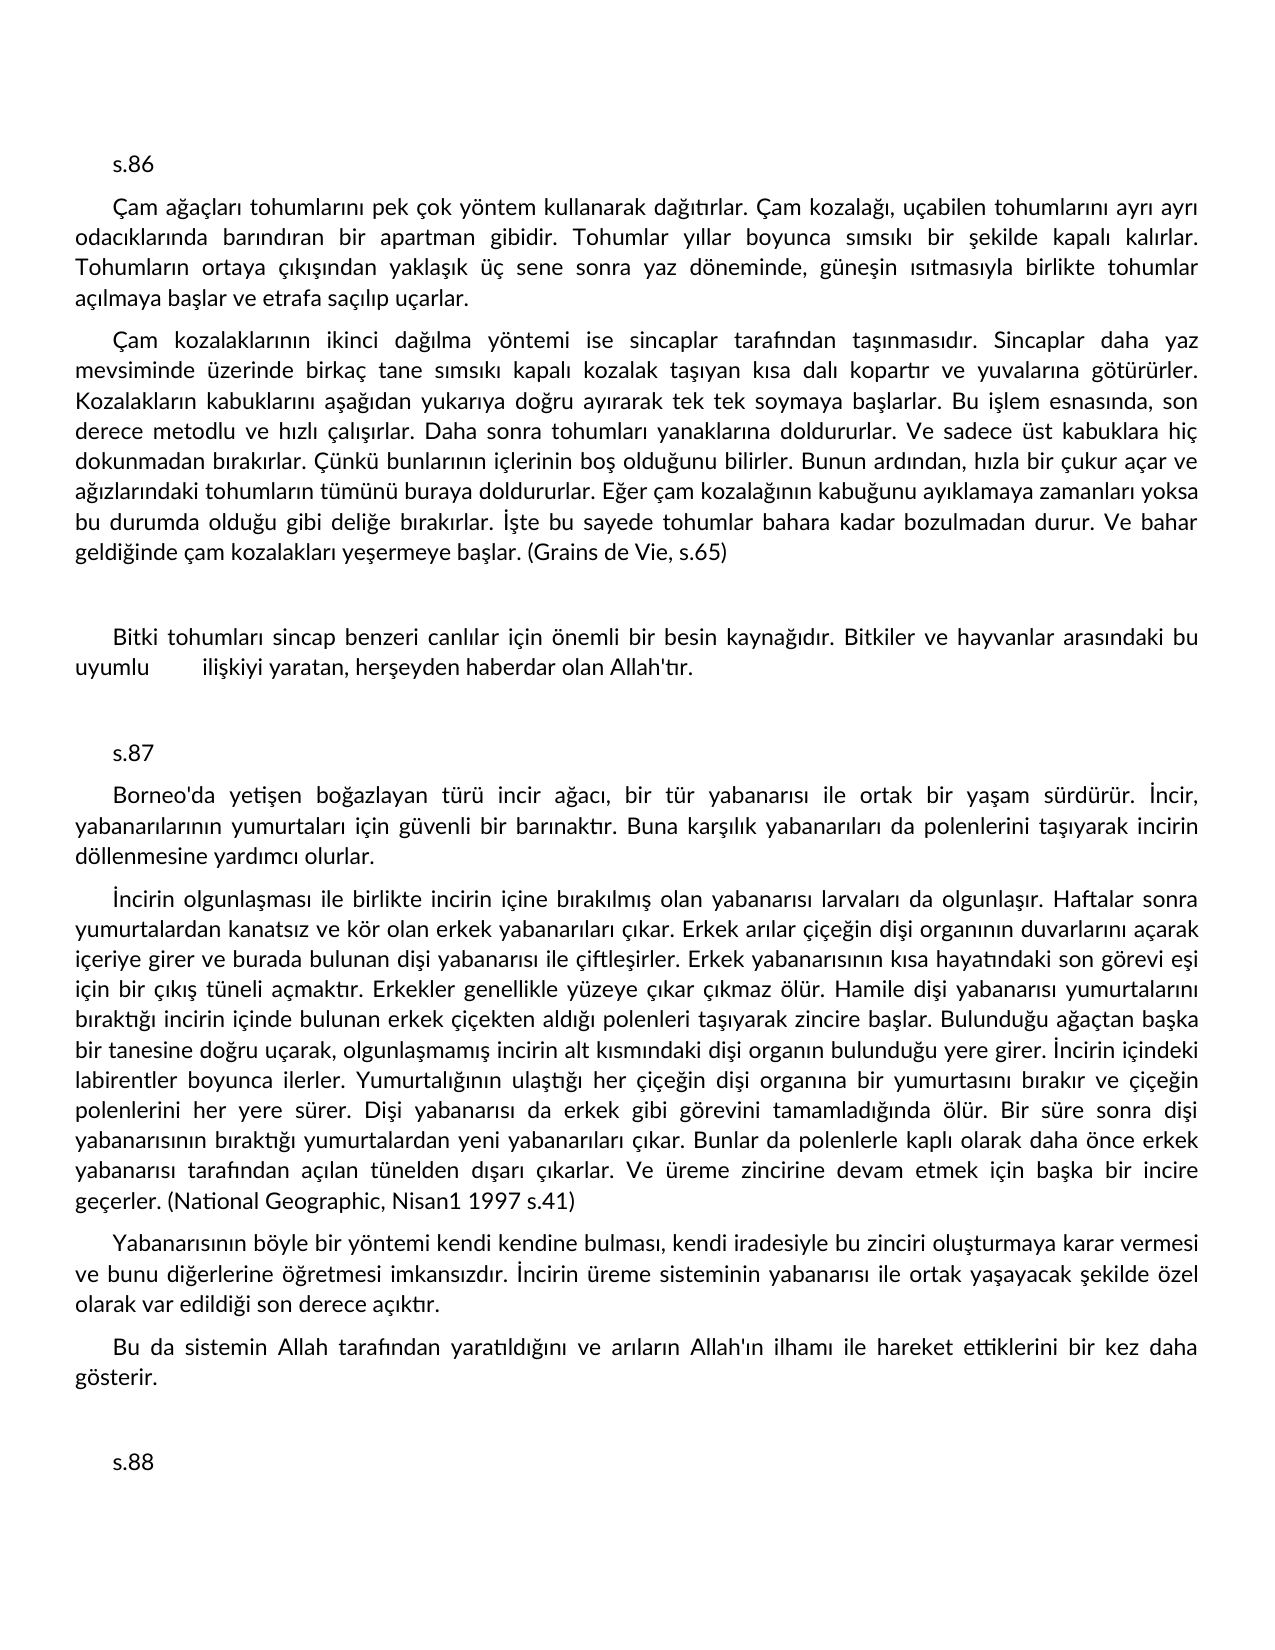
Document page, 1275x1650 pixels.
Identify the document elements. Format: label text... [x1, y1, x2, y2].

text Borneo'da yetişen boğazlayan türü incir ağacı, bir tür yabanarısı ile ortak bir yaşam sürdürür. İncir, yabanarılarının yumurtaları için güvenli bir barınaktır. Buna karşılık yabanarıları da polenlerini taşıyarak incirin döllenmesine yardımcı olurlar. [75, 781, 1200, 869]
text Çam kozalaklarının ikinci dağılma yöntemi ise sincaplar tarafından taşınmasıdır. Sincaplar daha yaz mevsiminde üzerinde birkaç tane sımsıkı kapalı kozalak taşıyan kısa dalı kopartır ve yuvalarına götürürler. Kozalakların kabuklarını aşağıdan yukarıya doğru ayırarak tek tek soymaya başlarlar. Bu işlem esnasında, son derece metodlu ve hızlı çalışırlar. Daha sonra tohumları yanaklarına doldururlar. Ve sadece üst kabuklara hiç dokunmadan bırakırlar. Çünkü bunlarının içlerinin boş olduğunu bilirler. Bunun ardından, hızla bir çukur açar ve ağızlarındaki tohumların tümünü buraya doldururlar. Eğer çam kozalağının kabuğunu ayıklamaya zamanları yoksa bu durumda olduğu gibi deliğe bırakırlar. İşte bu sayede tohumlar bahara kadar bozulmadan durur. Ve bahar geldiğinde çam kozalakları yeşermeye başlar. (Grains de Vie, s.65) [75, 326, 1200, 565]
text s.86 [75, 150, 1200, 177]
text Bitki tohumları sincap benzeri canlılar için önemli bir besin kaynağıdır. Bitkiler ve hayvanlar arasındaki bu uyumlu ilişkiyi yaratan, herşeyden haberdar olan Allah'tır. [75, 623, 1200, 681]
text s.87 [75, 738, 1200, 766]
text Yabanarısının böyle bir yöntemi kendi kendine bulması, kendi iradesiyle bu zinciri oluşturmaya karar vermesi ve bunu diğerlerine öğretmesi imkansızdır. İncirin üreme sisteminin yabanarısı ile ortak yaşayacak şekilde özel olarak var edildiği son derece açıktır. [75, 1229, 1200, 1317]
text Çam ağaçları tohumlarını pek çok yöntem kullanarak dağıtırlar. Çam kozalağı, uçabilen tohumlarını ayrı ayrı odacıklarında barındıran bir apartman gibidir. Tohumlar yıllar boyunca sımsıkı bir şekilde kapalı kalırlar. Tohumların ortaya çıkışından yaklaşık üç sene sonra yaz döneminde, güneşin ısıtmasıyla birlikte tohumlar açılmaya başlar ve etrafa saçılıp uçarlar. [75, 193, 1200, 311]
text İncirin olgunlaşması ile birlikte incirin içine bırakılmış olan yabanarısı larvaları da olgunlaşır. Haftalar sonra yumurtalardan kanatsız ve kör olan erkek yabanarıları çıkar. Erkek arılar çiçeğin dişi organının duvarlarını açarak içeriye girer ve burada bulunan dişi yabanarısı ile çiftleşirler. Erkek yabanarısının kısa hayatındaki son görevi eşi için bir çıkış tüneli açmaktır. Erkekler genellikle yüzeye çıkar çıkmaz ölür. Hamile dişi yabanarısı yumurtalarını bıraktığı incirin içinde bulunan erkek çiçekten aldığı polenleri taşıyarak zincire başlar. Bulunduğu ağaçtan başka bir tanesine doğru uçarak, olgunlaşmamış incirin alt kısmındaki dişi organın bulunduğu yere girer. İncirin içindeki labirentler boyunca ilerler. Yumurtalığının ulaştığı her çiçeğin dişi organına bir yumurtasını bırakır ve çiçeğin polenlerini her yere sürer. Dişi yabanarısı da erkek gibi görevini tamamladığında ölür. Bir süre sonra dişi yabanarısının bıraktığı yumurtalardan yeni yabanarıları çıkar. Bunlar da polenlerle kaplı olarak daha önce erkek yabanarısı tarafından açılan tünelden dışarı çıkarlar. Ve üreme zincirine devam etmek için başka bir incire geçerler. (National Geographic, Nisan1 1997 s.41) [75, 884, 1200, 1214]
text Bu da sistemin Allah tarafından yaratıldığını ve arıların Allah'ın ilhamı ile hareket ettiklerini bir kez daha gösterir. [75, 1332, 1200, 1390]
text s.88 [75, 1448, 1200, 1475]
